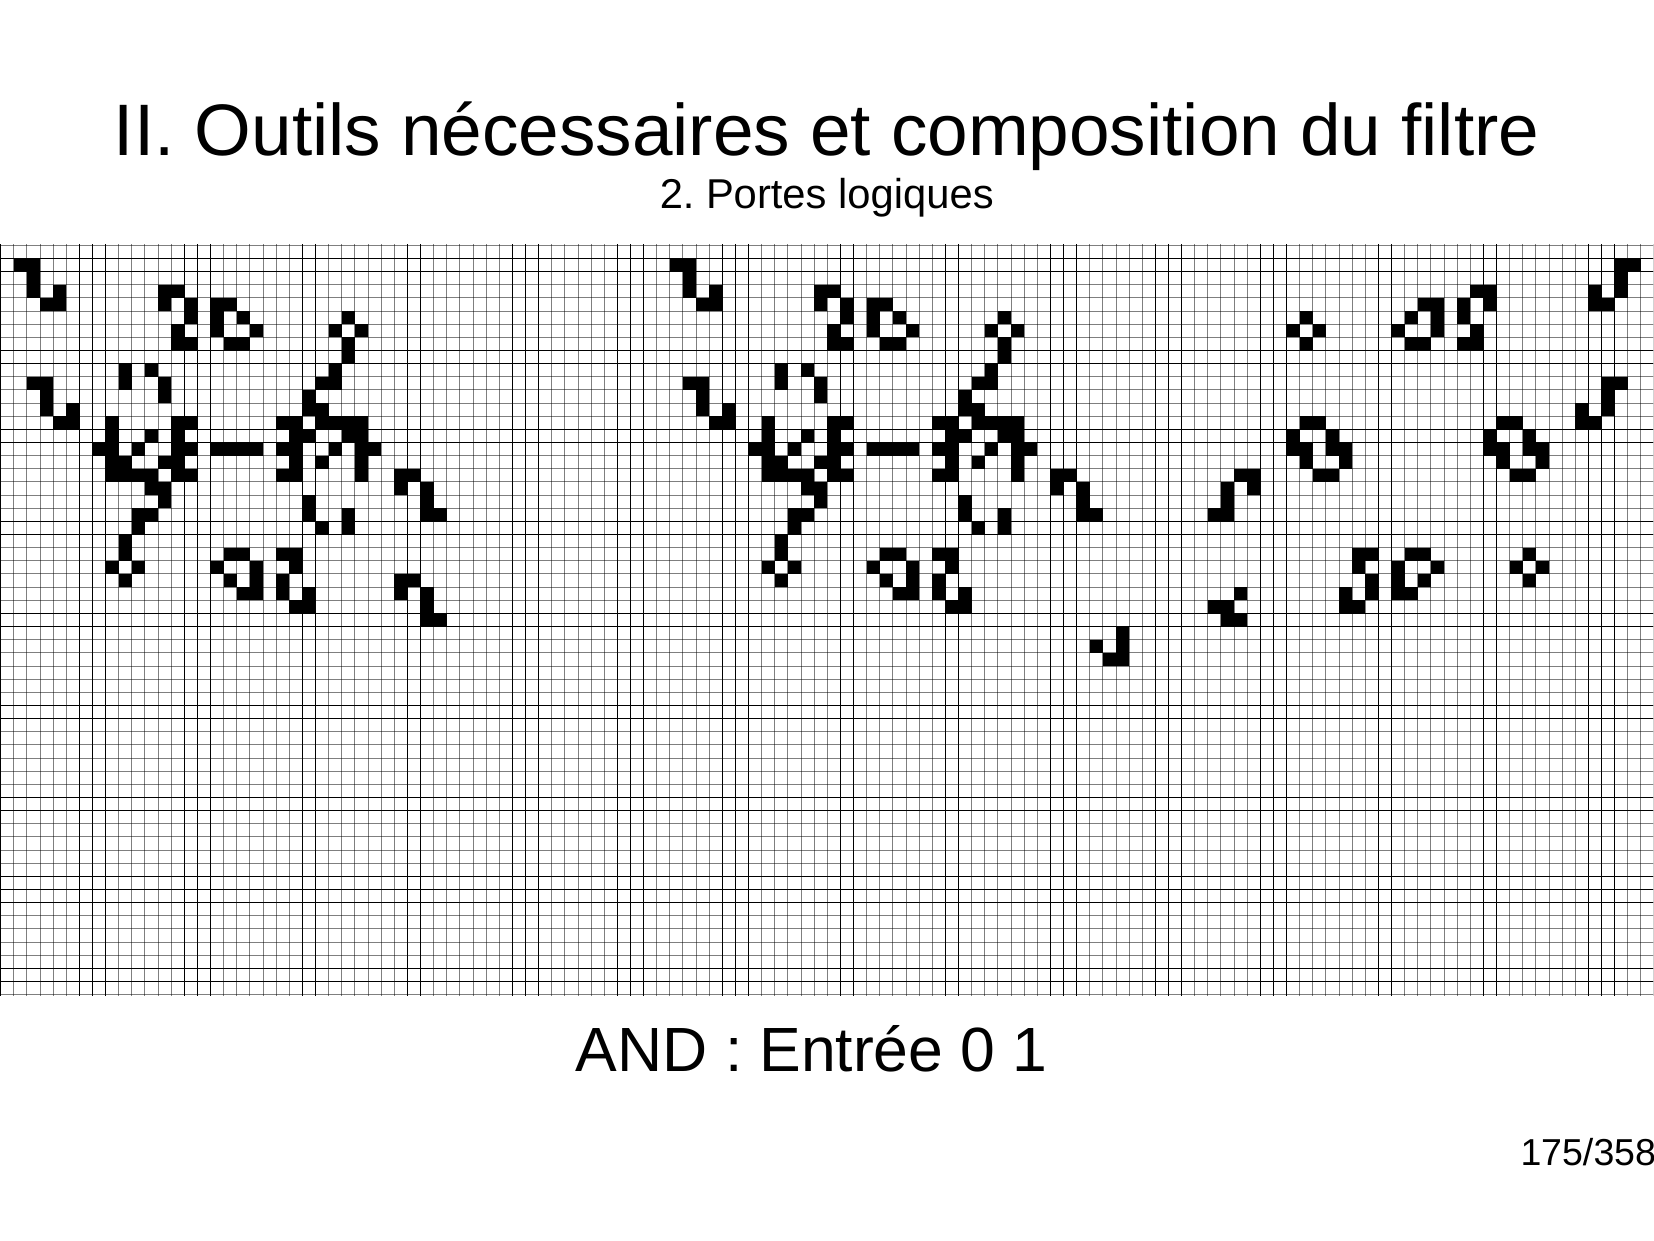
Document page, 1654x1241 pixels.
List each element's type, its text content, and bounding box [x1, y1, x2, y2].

picture [0, 244, 1654, 996]
text_box <number>/358 [1505, 1124, 1654, 1182]
text_box AND : Entrée 0 1 [561, 1008, 1063, 1093]
title II. Outils nécessaires et composition du filtre 2. Portes logiques [82, 49, 1572, 257]
